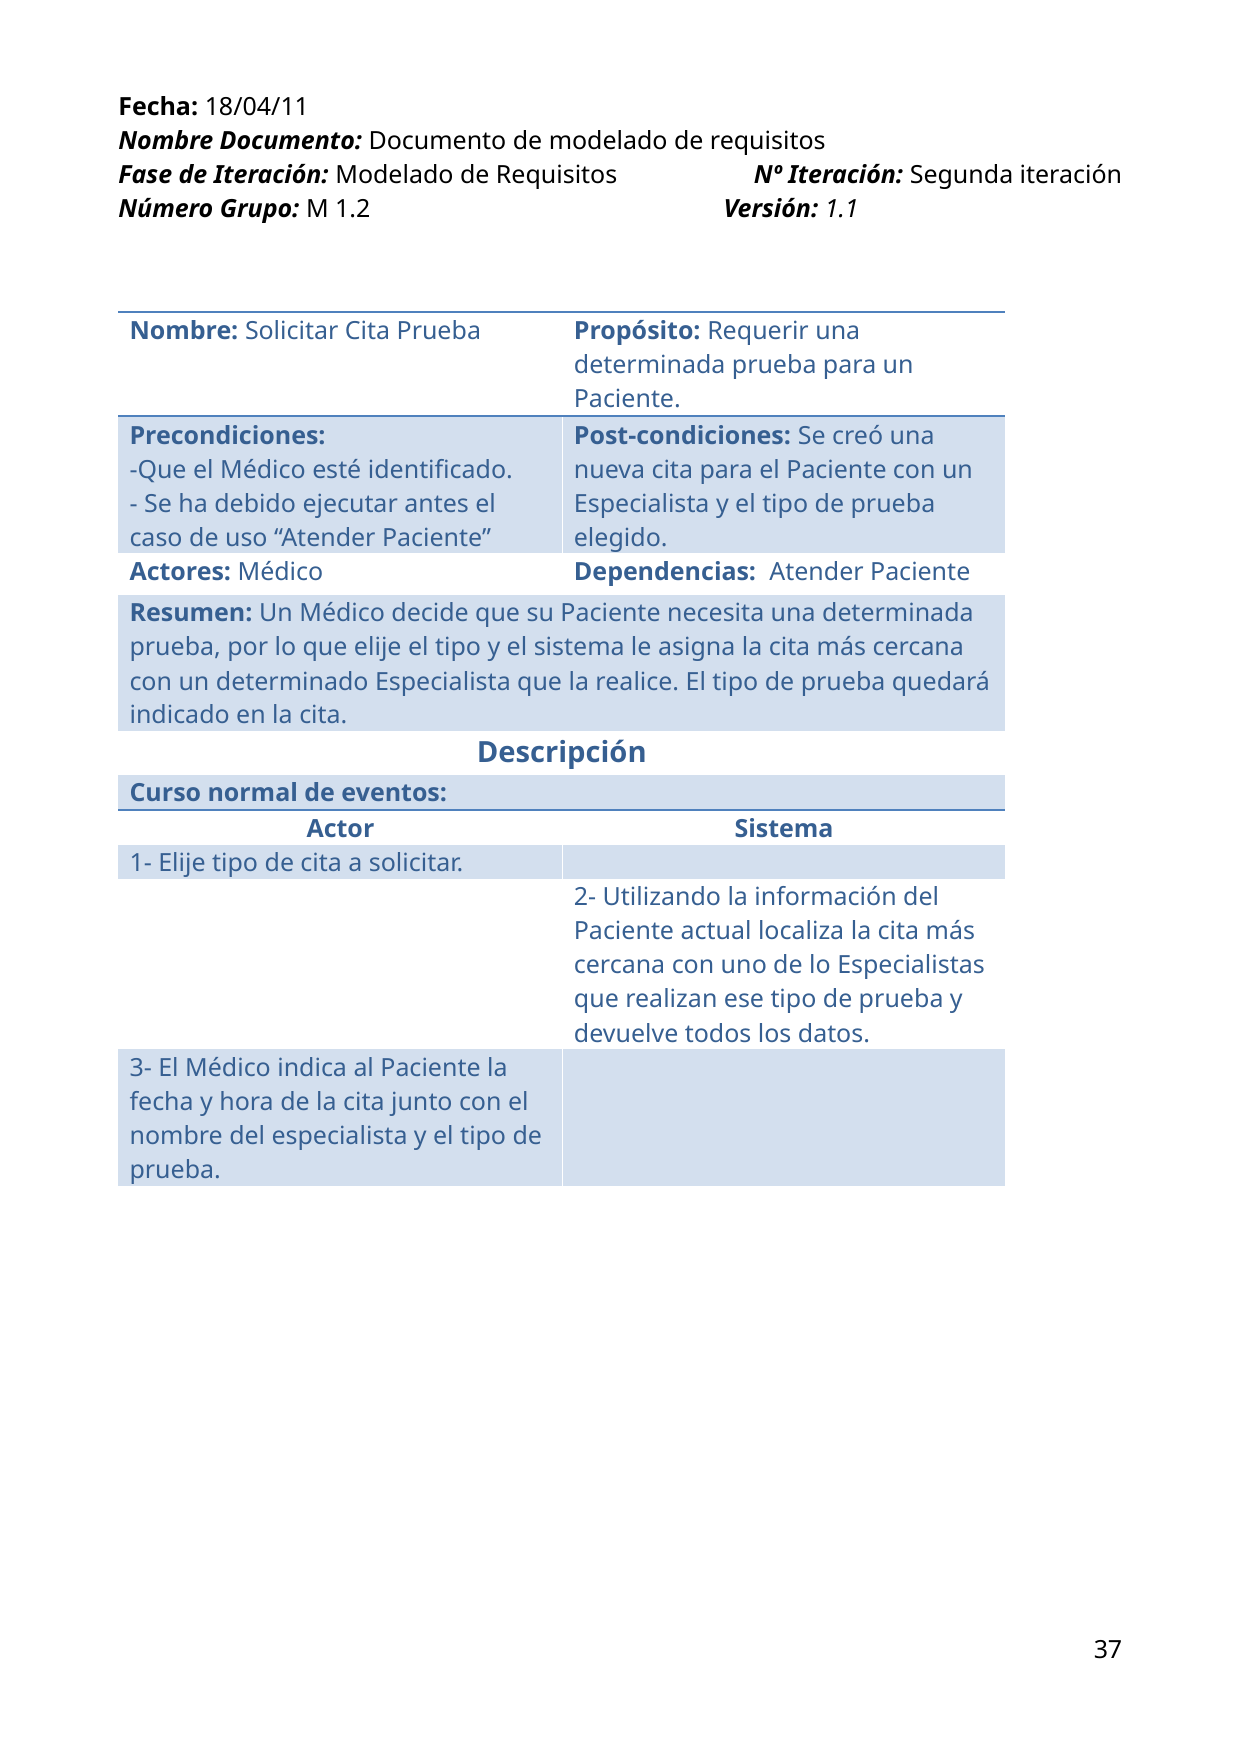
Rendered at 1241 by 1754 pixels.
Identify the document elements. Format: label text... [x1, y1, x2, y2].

table_cell Post-condiciones: Se creó una nueva cita para el Paciente con un Especialista y el tipo de prueba elegido. [563, 417, 1005, 553]
table_header Propósito: Requerir una determinada prueba para un Paciente. [563, 313, 1005, 415]
table_cell 1- Elije tipo de cita a solicitar. [118, 845, 562, 879]
table_cell Precondiciones: -Que el Médico esté identificado. - Se ha debido ejecutar antes el caso de uso “Atender Paciente” [118, 417, 562, 553]
table_cell Descripción [118, 731, 1005, 775]
table_cell Actor [118, 811, 562, 845]
table_header Nombre: Solicitar Cita Prueba [118, 313, 562, 415]
table_cell Sistema [563, 811, 1005, 845]
table_cell Actores: Médico [118, 554, 562, 595]
table_cell Curso normal de eventos: [118, 775, 1005, 809]
table_cell Resumen: Un Médico decide que su Paciente necesita una determinada prueba, por lo que elije el tipo y el sistema le asigna la cita más cercana con un determinado Especialista que la realice. El tipo de prueba quedará indicado en la cita. [118, 595, 1005, 731]
table_cell 2- Utilizando la información del Paciente actual localiza la cita más cercana con uno de lo Especialistas que realizan ese tipo de prueba y devuelve todos los datos. [563, 879, 1005, 1049]
table_cell Dependencias: Atender Paciente [563, 554, 1005, 595]
table_cell [118, 879, 562, 1049]
table_cell 3- El Médico indica al Paciente la fecha y hora de la cita junto con el nombre del especialista y el tipo de prueba. [118, 1049, 562, 1186]
table_cell [563, 1049, 1005, 1186]
table_cell [563, 845, 1005, 879]
